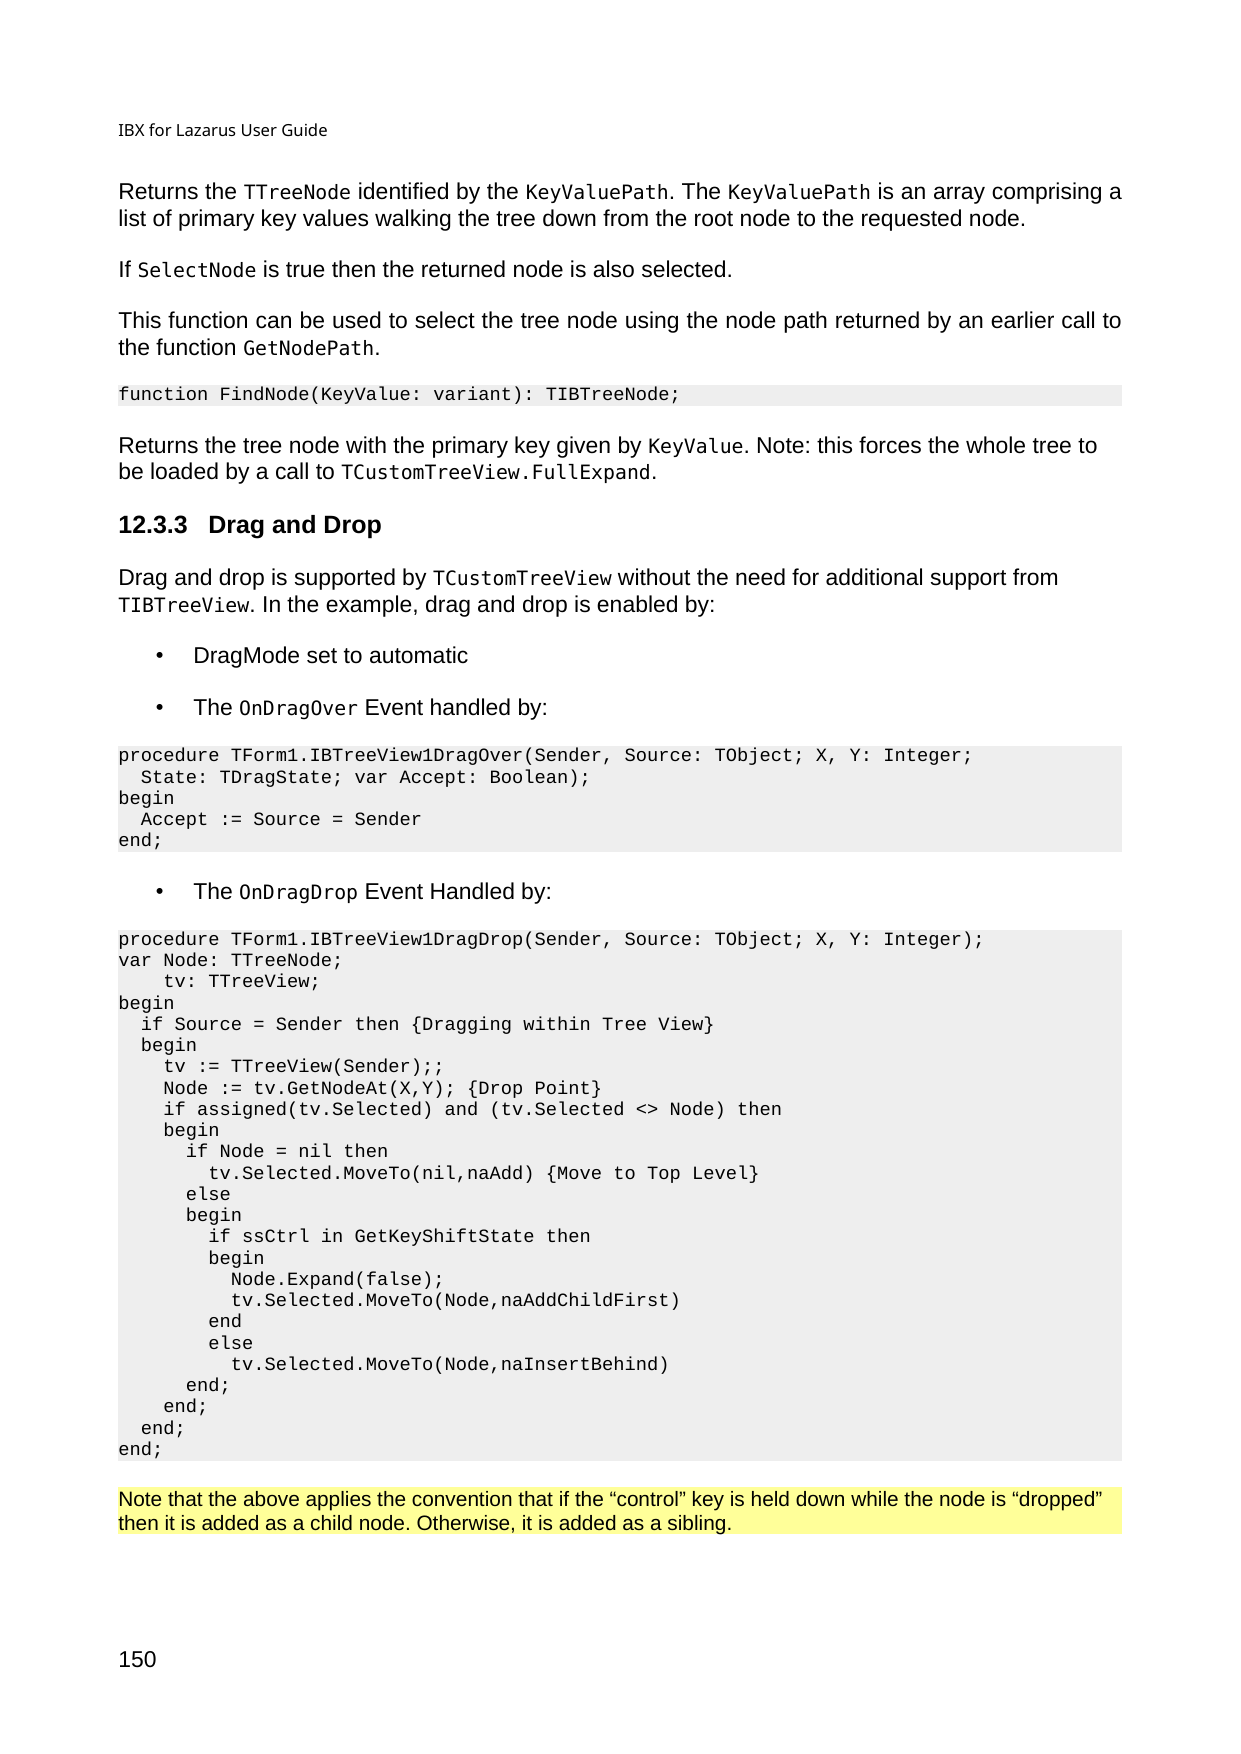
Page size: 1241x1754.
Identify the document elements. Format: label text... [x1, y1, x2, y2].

list DragMode set to automatic [156, 642, 1122, 669]
text begin [118, 1121, 1122, 1142]
text tv.Selected.MoveTo(nil,naAdd) {Move to Top Level} [118, 1163, 1122, 1185]
text else [118, 1333, 1122, 1355]
text Node := tv.GetNodeAt(X,Y); {Drop Point} [118, 1078, 1122, 1100]
text end; [118, 1376, 1122, 1397]
text end; [118, 1440, 1122, 1461]
text begin [118, 1206, 1122, 1227]
text tv.Selected.MoveTo(Node,naInsertBehind) [118, 1355, 1122, 1376]
text Accept := Source = Sender [118, 810, 1122, 831]
text begin [118, 789, 1122, 810]
list The OnDragDrop Event Handled by: [156, 878, 1122, 904]
text end; [118, 1418, 1122, 1440]
text function FindNode(KeyValue: variant): TIBTreeNode; [118, 385, 1122, 406]
text if Node = nil then [118, 1142, 1122, 1163]
text tv: TTreeView; [118, 972, 1122, 993]
text This function can be used to select the tree node using the node path returned by an earlier call to the function GetNodePath. [118, 307, 1122, 360]
text begin [118, 1248, 1122, 1270]
text procedure TForm1.IBTreeView1DragOver(Sender, Source: TObject; X, Y: Integer; [118, 746, 1122, 767]
subtitle Drag and Drop [118, 510, 1122, 539]
text begin [118, 993, 1122, 1015]
text tv := TTreeView(Sender);; [118, 1057, 1122, 1078]
text if assigned(tv.Selected) and (tv.Selected <> Node) then [118, 1100, 1122, 1121]
text if Source = Sender then {Dragging within Tree View} [118, 1015, 1122, 1036]
text procedure TForm1.IBTreeView1DragDrop(Sender, Source: TObject; X, Y: Integer); [118, 930, 1122, 951]
text Note that the above applies the convention that if the “control” key is held down while the node is “dropped” then it is added as a child node. Otherwise, it is added as a sibling. [118, 1487, 1122, 1534]
text tv.Selected.MoveTo(Node,naAddChildFirst) [118, 1291, 1122, 1312]
text If SelectNode is true then the returned node is also selected. [118, 256, 1122, 282]
text else [118, 1185, 1122, 1206]
text Node.Expand(false); [118, 1270, 1122, 1291]
text if ssCtrl in GetKeyShiftState then [118, 1227, 1122, 1248]
list The OnDragOver Event handled by: [156, 694, 1122, 721]
text Drag and drop is supported by TCustomTreeView without the need for additional support from TIBTreeView. In the example, drag and drop is enabled by: [118, 564, 1122, 617]
text end [118, 1312, 1122, 1333]
text Returns the tree node with the primary key given by KeyValue. Note: this forces the whole tree to be loaded by a call to TCustomTreeView.FullExpand. [118, 432, 1122, 484]
text var Node: TTreeNode; [118, 951, 1122, 972]
text State: TDragState; var Accept: Boolean); [118, 767, 1122, 789]
text end; [118, 1397, 1122, 1418]
text Returns the TTreeNode identified by the KeyValuePath. The KeyValuePath is an array comprising a list of primary key values walking the tree down from the root node to the requested node. [118, 178, 1122, 231]
text end; [118, 831, 1122, 852]
text begin [118, 1036, 1122, 1057]
